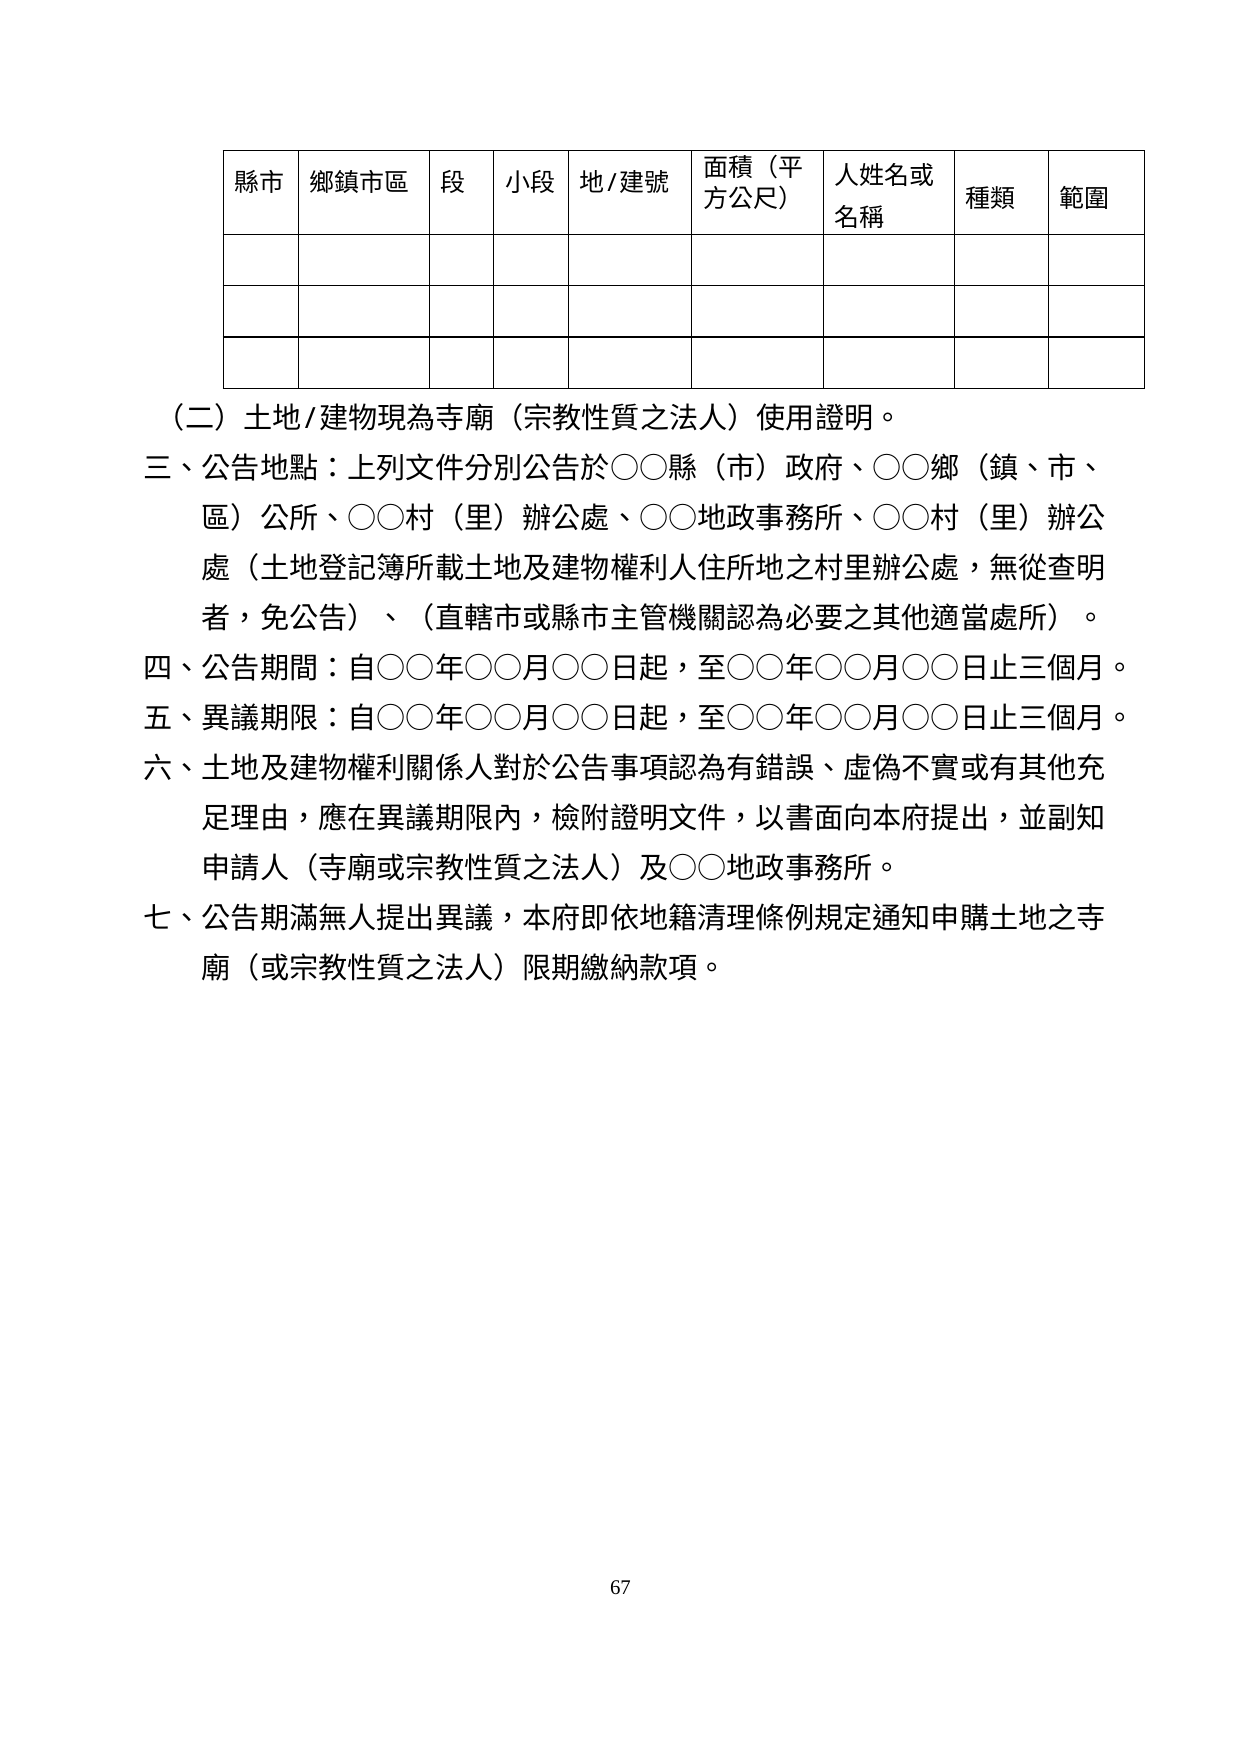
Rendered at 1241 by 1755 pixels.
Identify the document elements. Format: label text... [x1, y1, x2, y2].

table_cell [224, 286, 298, 336]
table_cell [430, 338, 493, 387]
table_cell [1049, 235, 1144, 285]
table_cell [494, 286, 568, 336]
table_cell [430, 286, 493, 336]
table_cell [569, 235, 691, 285]
table_cell 縣市 [224, 151, 298, 234]
table_cell [494, 235, 568, 285]
text 七、公告期滿無人提出異議，本府即依地籍清理條例規定通知申購土地之寺廟（或宗教性質之法人）限期繳納款項。 [143, 888, 1122, 988]
table_cell [824, 235, 954, 285]
table_cell [299, 235, 429, 285]
table_cell [494, 338, 568, 387]
table_cell [955, 235, 1048, 285]
text 六、土地及建物權利關係人對於公告事項認為有錯誤、虛偽不實或有其他充足理由，應在異議期限內，檢附證明文件，以書面向本府提出，並副知申請人（寺廟或宗教性質之法人）及○○地政事務所。 [143, 738, 1122, 888]
table_cell [1049, 338, 1144, 387]
text 五、異議期限：自○○年○○月○○日起，至○○年○○月○○日止三個月。 [143, 688, 1122, 738]
table_cell [299, 286, 429, 336]
table_cell [955, 338, 1048, 387]
table_cell [824, 286, 954, 336]
table_cell 小段 [494, 151, 568, 234]
table_cell [955, 286, 1048, 336]
table_cell 段 [430, 151, 493, 234]
table_header 人姓名或名稱 [824, 151, 954, 234]
text （二）土地/建物現為寺廟（宗教性質之法人）使用證明。 [156, 388, 1122, 438]
table_cell [692, 235, 823, 285]
table_cell [1049, 286, 1144, 336]
table_cell [299, 338, 429, 387]
table_cell 面積（平方公尺） [692, 151, 823, 234]
table_cell [430, 235, 493, 285]
table_header 種類 [955, 151, 1048, 234]
table_cell 地/建號 [569, 151, 691, 234]
table_cell 鄉鎮市區 [299, 151, 429, 234]
table_cell [224, 235, 298, 285]
table_cell [692, 286, 823, 336]
table_cell [692, 338, 823, 387]
table_cell [824, 338, 954, 387]
text 三、公告地點：上列文件分別公告於○○縣（市）政府、○○鄉（鎮、市、區）公所、○○村（里）辦公處、○○地政事務所、○○村（里）辦公處（土地登記簿所載土地及建物權利人住所地之村里辦公處，無從查明者，免公告）、（直轄市或縣市主管機關認為必要之其他適當處所）。 [143, 438, 1122, 638]
text 四、公告期間：自○○年○○月○○日起，至○○年○○月○○日止三個月。 [143, 638, 1122, 688]
table_header 範圍 [1049, 151, 1144, 234]
table_cell [569, 338, 691, 387]
table_cell [224, 338, 298, 387]
table_cell [569, 286, 691, 336]
